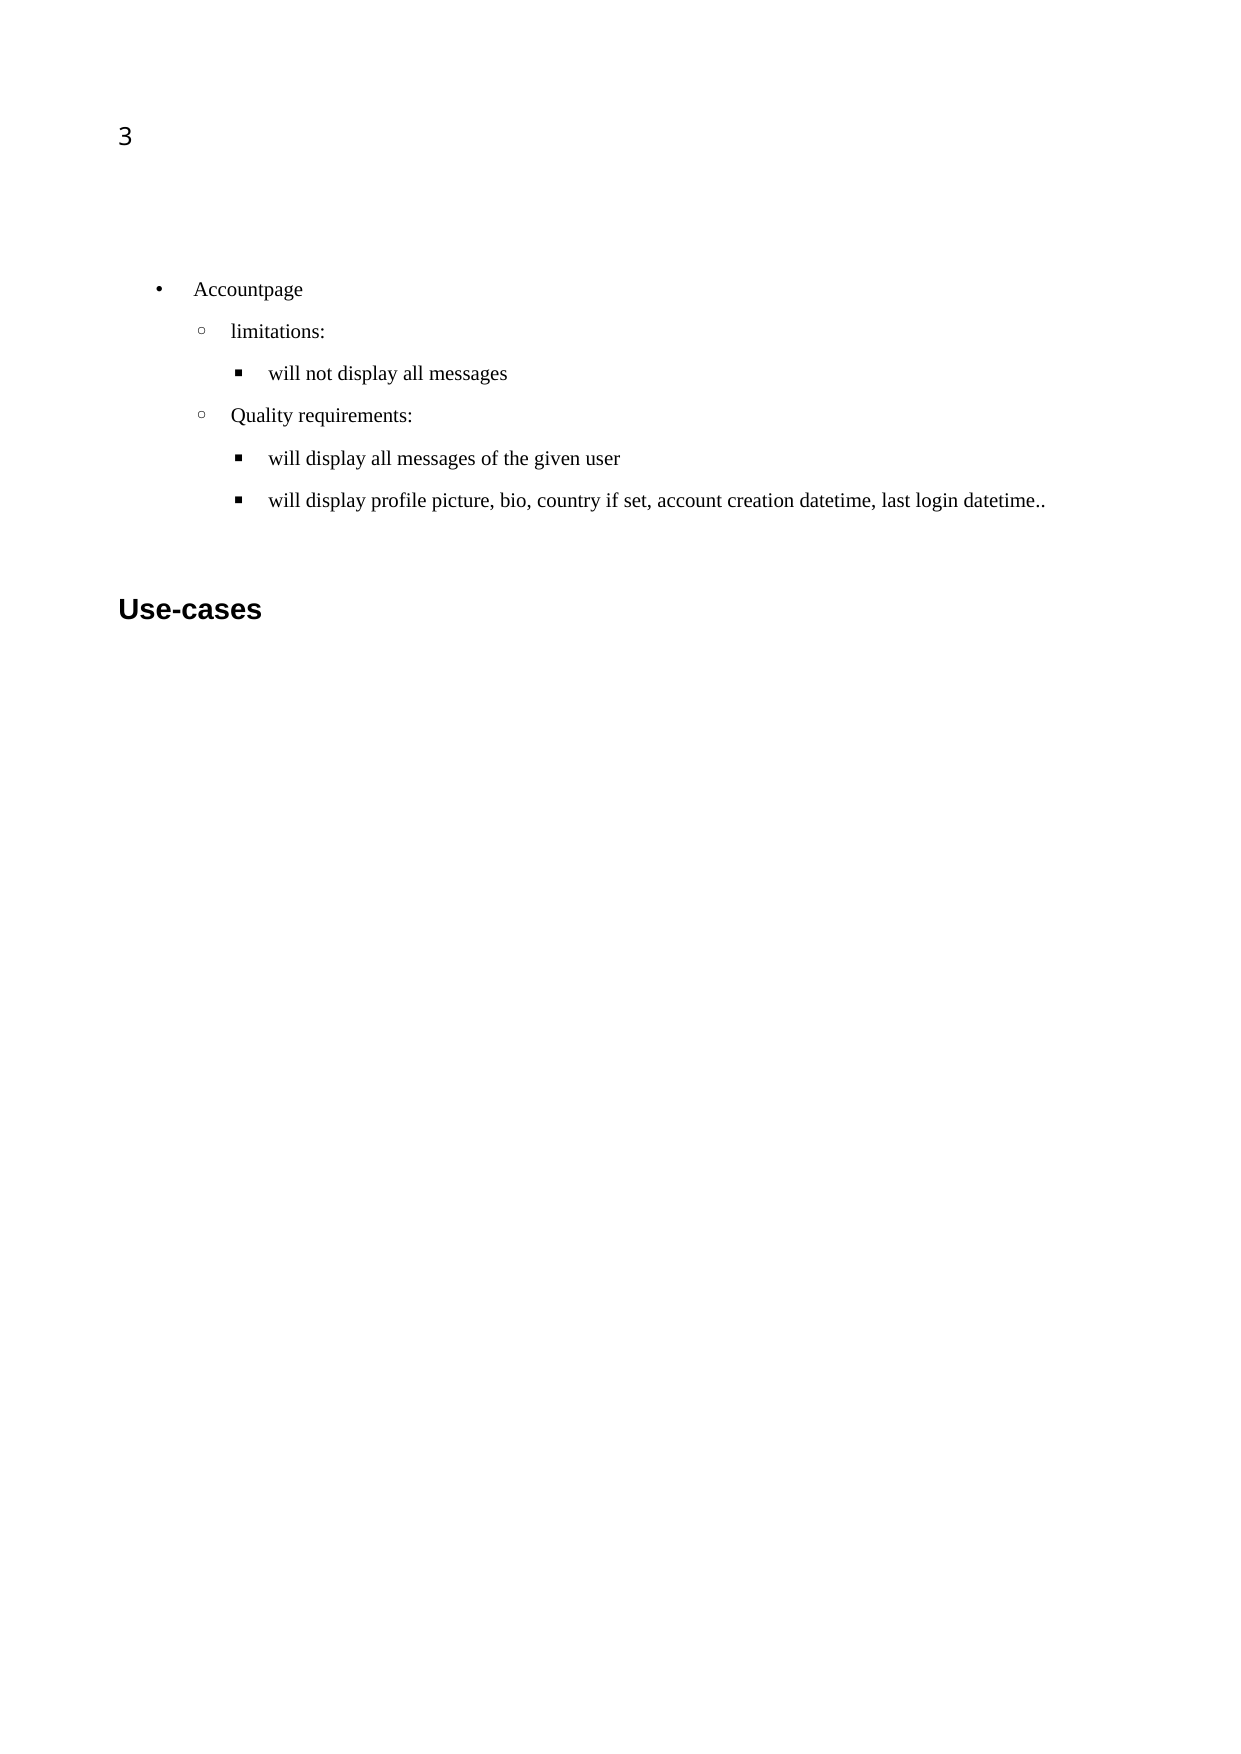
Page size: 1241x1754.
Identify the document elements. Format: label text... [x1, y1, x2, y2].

list will not display all messages [231, 361, 1122, 385]
list Accountpage [156, 277, 1122, 301]
list will display all messages of the given user [231, 446, 1122, 470]
list limitations: [193, 319, 1122, 343]
list will display profile picture, bio, country if set, account creation datetime, last login datetime.. [231, 488, 1122, 512]
list Quality requirements: [193, 403, 1122, 427]
subtitle Use-cases [118, 592, 1122, 626]
